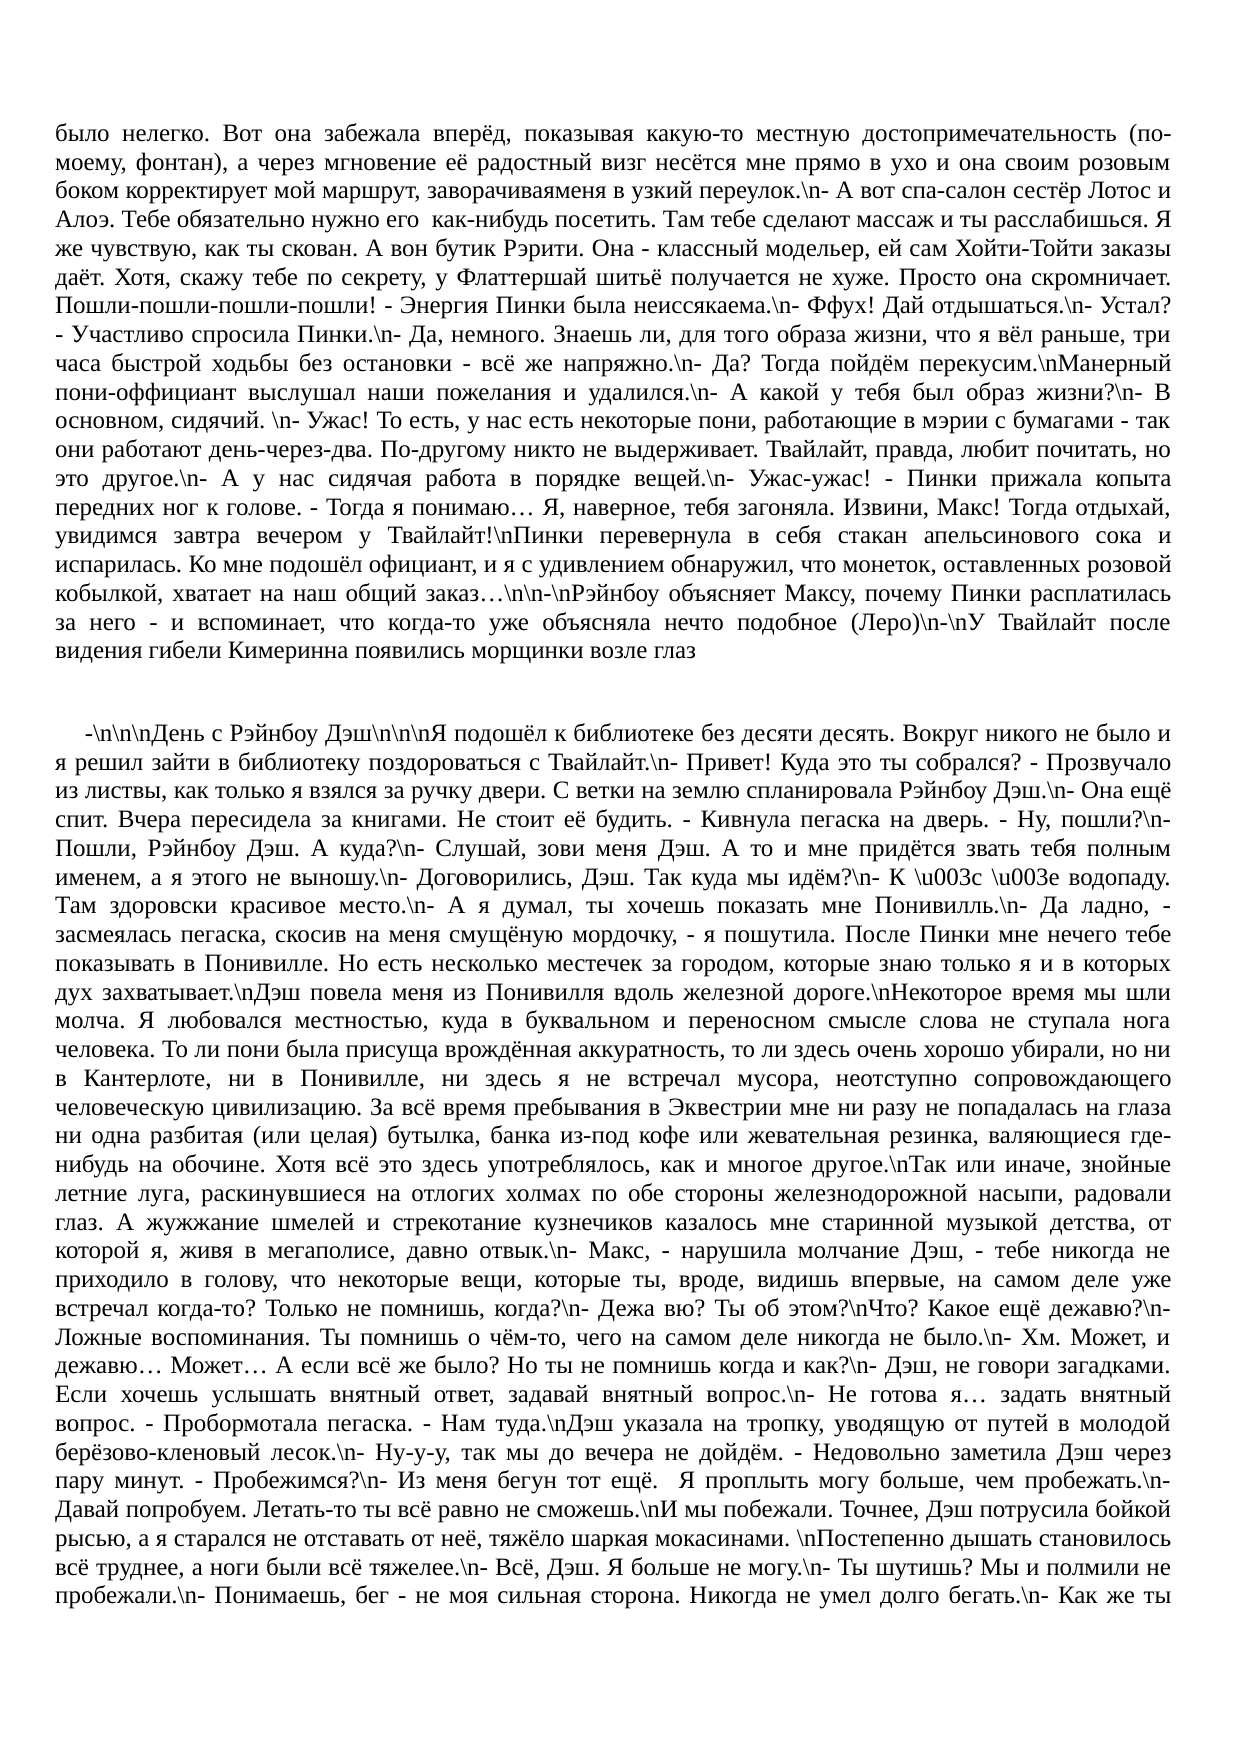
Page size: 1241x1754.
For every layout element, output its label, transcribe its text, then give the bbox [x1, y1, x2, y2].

text было нелегко. Вот она забежала вперёд, показывая какую-то местную достопримечательность (по-моему, фонтан), а через мгновение её радостный визг несётся мне прямо в ухо и она своим розовым боком корректирует мой маршрут, заворачиваяменя в узкий переулок.\n- А вот спа-салон сестёр Лотос и Алоэ. Тебе обязательно нужно его как-нибудь посетить. Там тебе сделают массаж и ты расслабишься. Я же чувствую, как ты скован. А вон бутик Рэрити. Она - классный модельер, ей сам Хойти-Тойти заказы даёт. Хотя, скажу тебе по секрету, у Флаттершай шитьё получается не хуже. Просто она скромничает. Пошли-пошли-пошли-пошли! - Энергия Пинки была неиссякаема.\n- Ффух! Дай отдышаться.\n- Устал? - Участливо спросила Пинки.\n- Да, немного. Знаешь ли, для того образа жизни, что я вёл раньше, три часа быстрой ходьбы без остановки - всё же напряжно.\n- Да? Тогда пойдём перекусим.\nМанерный пони-оффициант выслушал наши пожелания и удалился.\n- А какой у тебя был образ жизни?\n- В основном, сидячий. \n- Ужас! То есть, у нас есть некоторые пони, работающие в мэрии с бумагами - так они работают день-через-два. По-другому никто не выдерживает. Твайлайт, правда, любит почитать, но это другое.\n- А у нас сидячая работа в порядке вещей.\n- Ужас-ужас! - Пинки прижала копыта передних ног к голове. - Тогда я понимаю… Я, наверное, тебя загоняла. Извини, Макс! Тогда отдыхай, увидимся завтра вечером у Твайлайт!\nПинки перевернула в себя стакан апельсинового сока и испарилась. Ко мне подошёл официант, и я с удивлением обнаружил, что монеток, оставленных розовой кобылкой, хватает на наш общий заказ…\n\n-\nРэйнбоу объясняет Максу, почему Пинки расплатилась за него - и вспоминает, что когда-то уже объясняла нечто подобное (Леро)\n-\nУ Твайлайт после видения гибели Кимеринна появились морщинки возле глаз [55, 118, 1172, 664]
text -\n\n\nДень с Рэйнбоу Дэш\n\n\nЯ подошёл к библиотеке без десяти десять. Вокруг никого не было и я решил зайти в библиотеку поздороваться с Твайлайт.\n- Привет! Куда это ты собрался? - Прозвучало из листвы, как только я взялся за ручку двери. С ветки на землю спланировала Рэйнбоу Дэш.\n- Она ещё спит. Вчера пересидела за книгами. Не стоит её будить. - Кивнула пегаска на дверь. - Ну, пошли?\n- Пошли, Рэйнбоу Дэш. А куда?\n- Слушай, зови меня Дэш. А то и мне придётся звать тебя полным именем, а я этого не выношу.\n- Договорились, Дэш. Так куда мы идём?\n- К \u003c \u003e водопаду. Там здоровски красивое место.\n- А я думал, ты хочешь показать мне Понивилль.\n- Да ладно, - засмеялась пегаска, скосив на меня смущёную мордочку, - я пошутила. После Пинки мне нечего тебе показывать в Понивилле. Но есть несколько местечек за городом, которые знаю только я и в которых дух захватывает.\nДэш повела меня из Понивилля вдоль железной дороге.\nНекоторое время мы шли молча. Я любовался местностью, куда в буквальном и переносном смысле слова не ступала нога человека. То ли пони была присуща врождённая аккуратность, то ли здесь очень хорошо убирали, но ни в Кантерлоте, ни в Понивилле, ни здесь я не встречал мусора, неотступно сопровождающего человеческую цивилизацию. За всё время пребывания в Эквестрии мне ни разу не попадалась на глаза ни одна разбитая (или целая) бутылка, банка из-под кофе или жевательная резинка, валяющиеся где-нибудь на обочине. Хотя всё это здесь употреблялось, как и многое другое.\nТак или иначе, знойные летние луга, раскинувшиеся на отлогих холмах по обе стороны железнодорожной насыпи, радовали глаз. А жужжание шмелей и стрекотание кузнечиков казалось мне старинной музыкой детства, от которой я, живя в мегаполисе, давно отвык.\n- Макс, - нарушила молчание Дэш, - тебе никогда не приходило в голову, что некоторые вещи, которые ты, вроде, видишь впервые, на самом деле уже встречал когда-то? Только не помнишь, когда?\n- Дежа вю? Ты об этом?\nЧто? Какое ещё дежавю?\n- Ложные воспоминания. Ты помнишь о чём-то, чего на самом деле никогда не было.\n- Хм. Может, и дежавю… Может… А если всё же было? Но ты не помнишь когда и как?\n- Дэш, не говори загадками. Если хочешь услышать внятный ответ, задавай внятный вопрос.\n- Не готова я… задать внятный вопрос. - Пробормотала пегаска. - Нам туда.\nДэш указала на тропку, уводящую от путей в молодой берёзово-кленовый лесок.\n- Ну-у-у, так мы до вечера не дойдём. - Недовольно заметила Дэш через пару минут. - Пробежимся?\n- Из меня бегун тот ещё. Я проплыть могу больше, чем пробежать.\n- Давай попробуем. Летать-то ты всё равно не сможешь.\nИ мы побежали. Точнее, Дэш потрусила бойкой рысью, а я старался не отставать от неё, тяжёло шаркая мокасинами. \nПостепенно дышать становилось всё труднее, а ноги были всё тяжелее.\n- Всё, Дэш. Я больше не могу.\n- Ты шутишь? Мы и полмили не пробежали.\n- Понимаешь, бег - не моя сильная сторона. Никогда не умел долго бегать.\n- Как же ты [55, 718, 1172, 1609]
